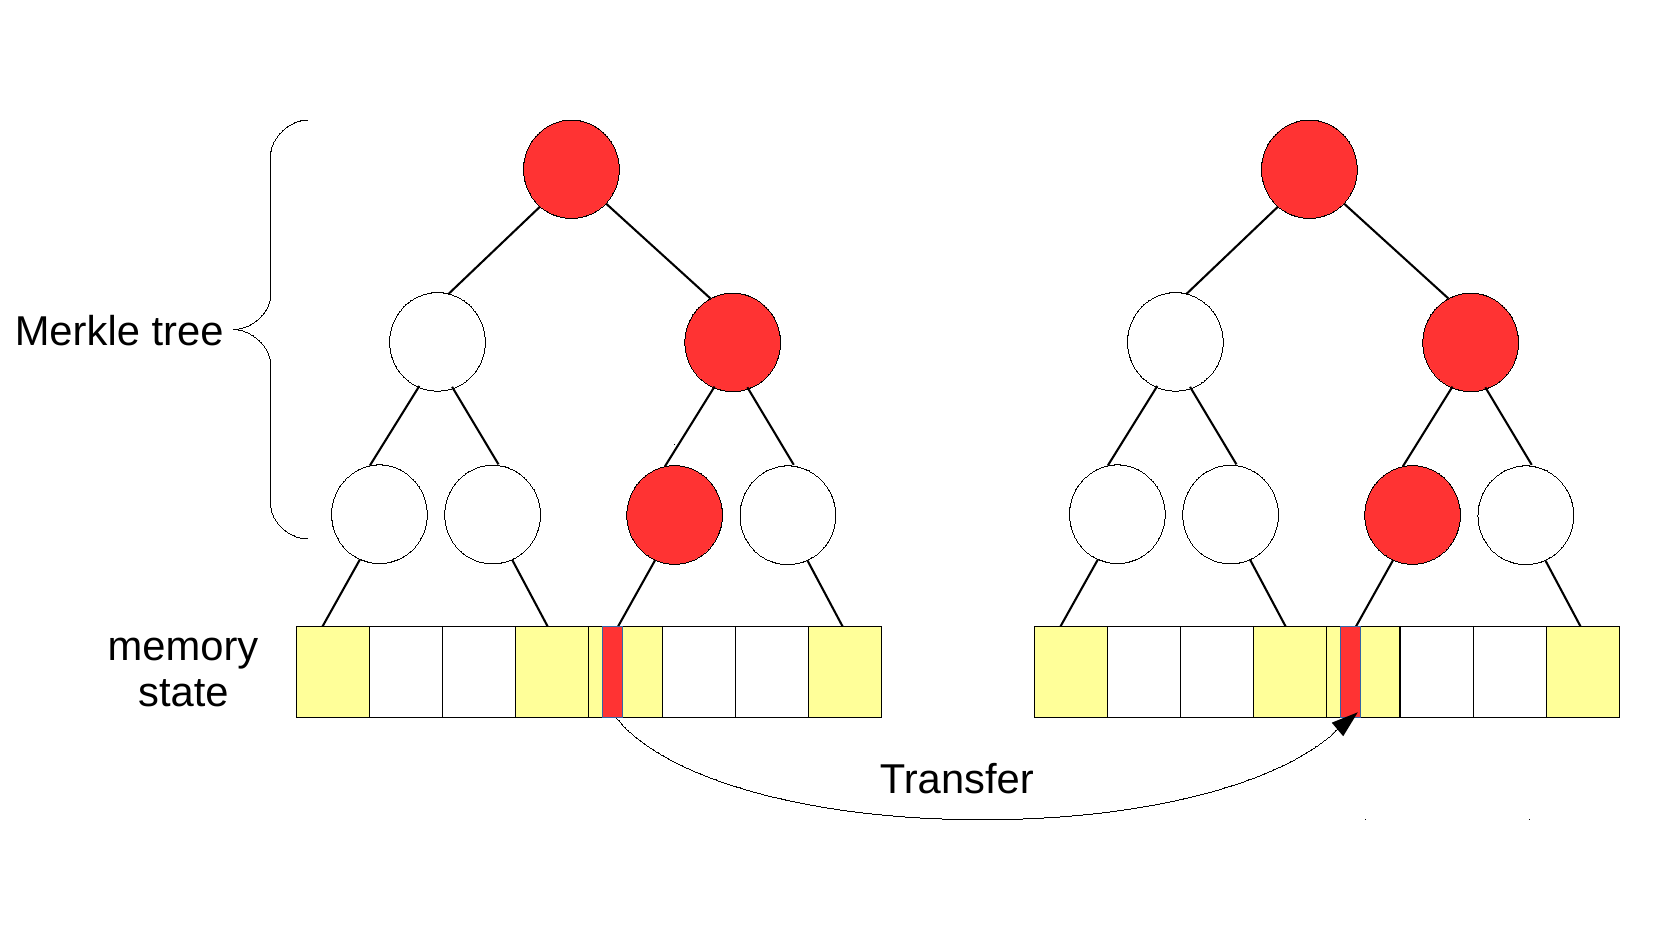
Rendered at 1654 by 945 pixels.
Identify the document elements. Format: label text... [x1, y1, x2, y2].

text_box [331, 464, 428, 564]
text_box [296, 461, 1620, 820]
text_box Transfer [865, 748, 1049, 811]
text_box [389, 292, 486, 392]
text_box [523, 120, 620, 219]
text_box memory state [70, 615, 296, 724]
text_box [684, 293, 781, 392]
text_box [1127, 292, 1224, 392]
text_box [1261, 120, 1358, 219]
text_box Merkle tree [0, 300, 244, 362]
text_box [1477, 465, 1574, 565]
text_box [1422, 293, 1519, 392]
text_box [444, 465, 541, 564]
